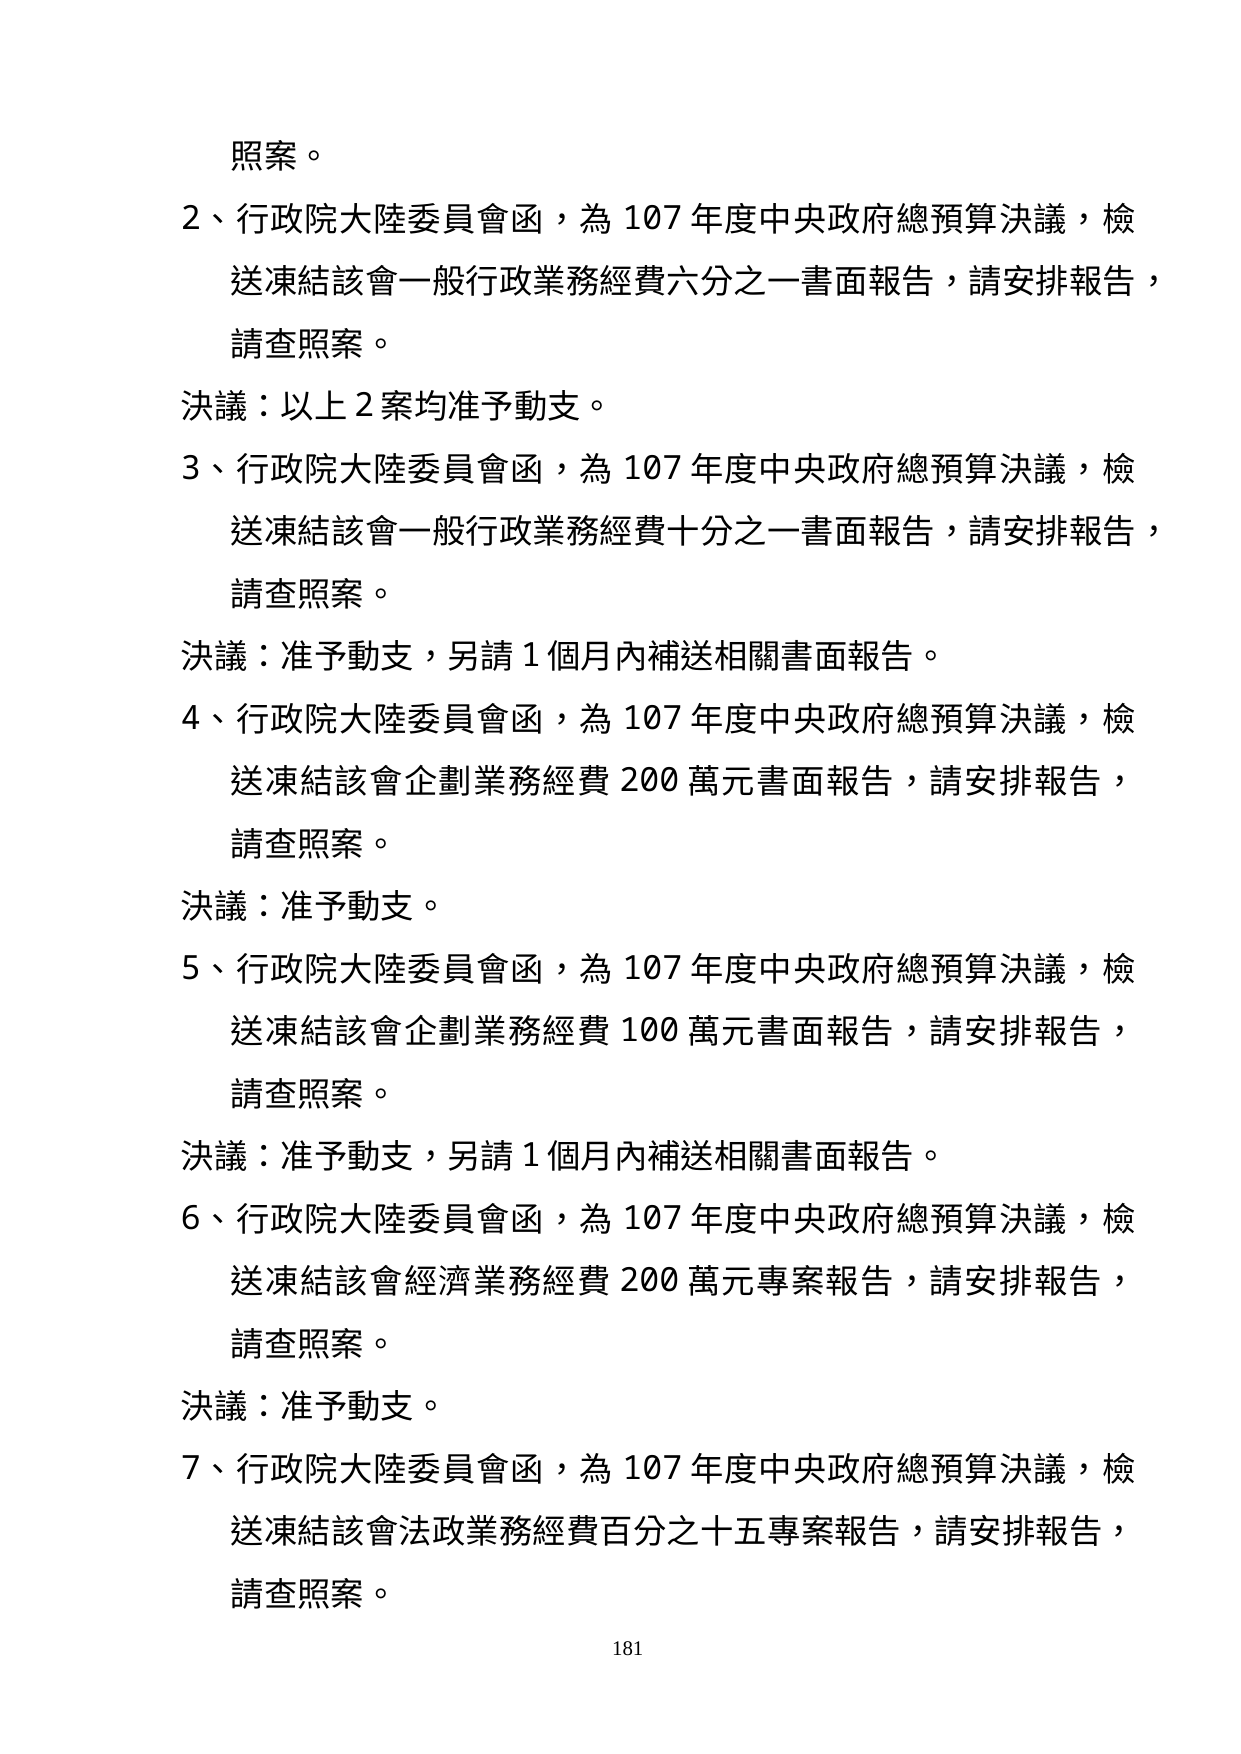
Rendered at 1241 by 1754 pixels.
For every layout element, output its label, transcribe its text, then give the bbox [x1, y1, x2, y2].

text 照案。 [181, 112, 1137, 175]
text 6、行政院大陸委員會函，為107年度中央政府總預算決議，檢送凍結該會經濟業務經費200萬元專案報告，請安排報告，請查照案。 [181, 1175, 1137, 1362]
text 決議：准予動支。 [181, 1362, 1138, 1425]
text 決議：准予動支。 [181, 862, 1138, 925]
text 5、行政院大陸委員會函，為107年度中央政府總預算決議，檢送凍結該會企劃業務經費100萬元書面報告，請安排報告，請查照案。 [181, 925, 1137, 1112]
text 決議：准予動支，另請1個月內補送相關書面報告。 [181, 612, 1138, 675]
text 2、行政院大陸委員會函，為107年度中央政府總預算決議，檢送凍結該會一般行政業務經費六分之一書面報告，請安排報告，請查照案。 [181, 175, 1137, 362]
text 決議：以上2案均准予動支。 [181, 362, 1138, 425]
text 7、行政院大陸委員會函，為107年度中央政府總預算決議，檢送凍結該會法政業務經費百分之十五專案報告，請安排報告，請查照案。 [181, 1425, 1137, 1612]
text 4、行政院大陸委員會函，為107年度中央政府總預算決議，檢送凍結該會企劃業務經費200萬元書面報告，請安排報告，請查照案。 [181, 675, 1137, 862]
text 決議：准予動支，另請1個月內補送相關書面報告。 [181, 1112, 1138, 1175]
text 3、行政院大陸委員會函，為107年度中央政府總預算決議，檢送凍結該會一般行政業務經費十分之一書面報告，請安排報告，請查照案。 [181, 425, 1137, 612]
